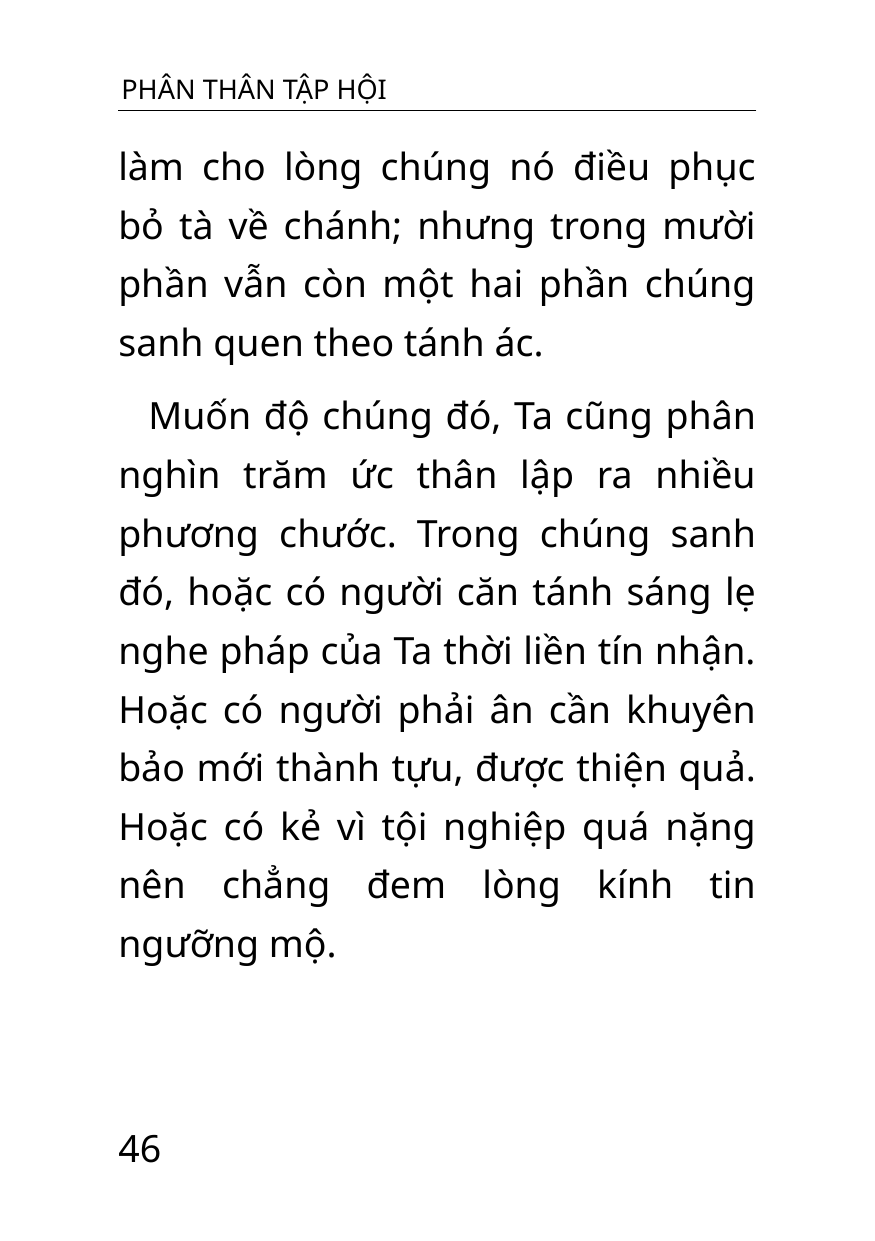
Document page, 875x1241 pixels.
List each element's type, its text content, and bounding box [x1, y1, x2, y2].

text làm cho lòng chúng nó điều phục bỏ tà về chánh; nhưng trong mười phần vẫn còn một hai phần chúng sanh quen theo tánh ác. [118, 141, 756, 367]
text Muốn độ chúng đó, Ta cũng phân nghìn trăm ức thân lập ra nhiều phương chước. Trong chúng sanh đó, hoặc có người căn tánh sáng lẹ nghe pháp của Ta thời liền tín nhận. Hoặc có người phải ân cần khuyên bảo mới thành tựu, được thiện quả. Hoặc có kẻ vì tội nghiệp quá nặng nên chẳng đem lòng kính tin ngưỡng mộ. [118, 390, 756, 968]
